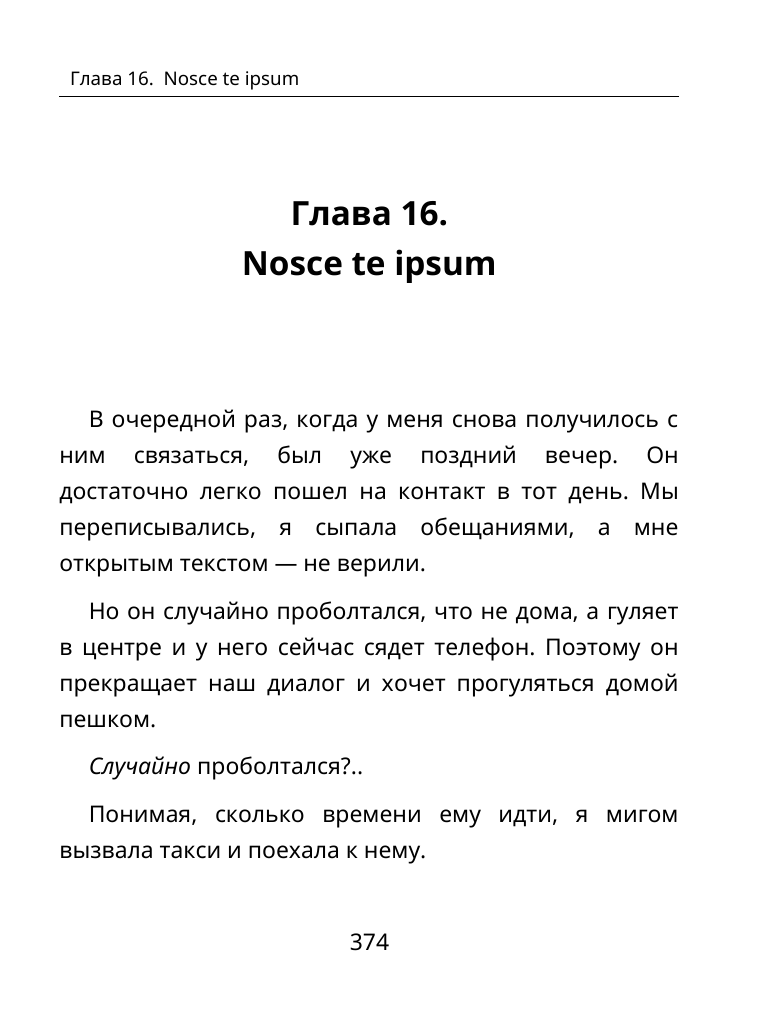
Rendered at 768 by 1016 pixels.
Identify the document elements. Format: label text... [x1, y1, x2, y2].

text Но он случайно проболтался, что не дома, а гуляет в центре и у него сейчас сядет телефон. Поэтому он прекращает наш диалог и хочет прогуляться домой пешком. [59, 595, 679, 734]
text Случайно проболтался?.. [59, 750, 679, 781]
text В очередной раз, когда у меня снова получилось с ним связаться, был уже поздний вечер. Он достаточно легко пошел на контакт в тот день. Мы переписывались, я сыпала обещаниями, а мне открытым текстом — не верили. [59, 403, 679, 578]
text Понимая, сколько времени ему идти, я мигом вызвала такси и поехала к нему. [59, 798, 679, 865]
subtitle Глава 16. Nosce te ipsum [59, 185, 679, 285]
